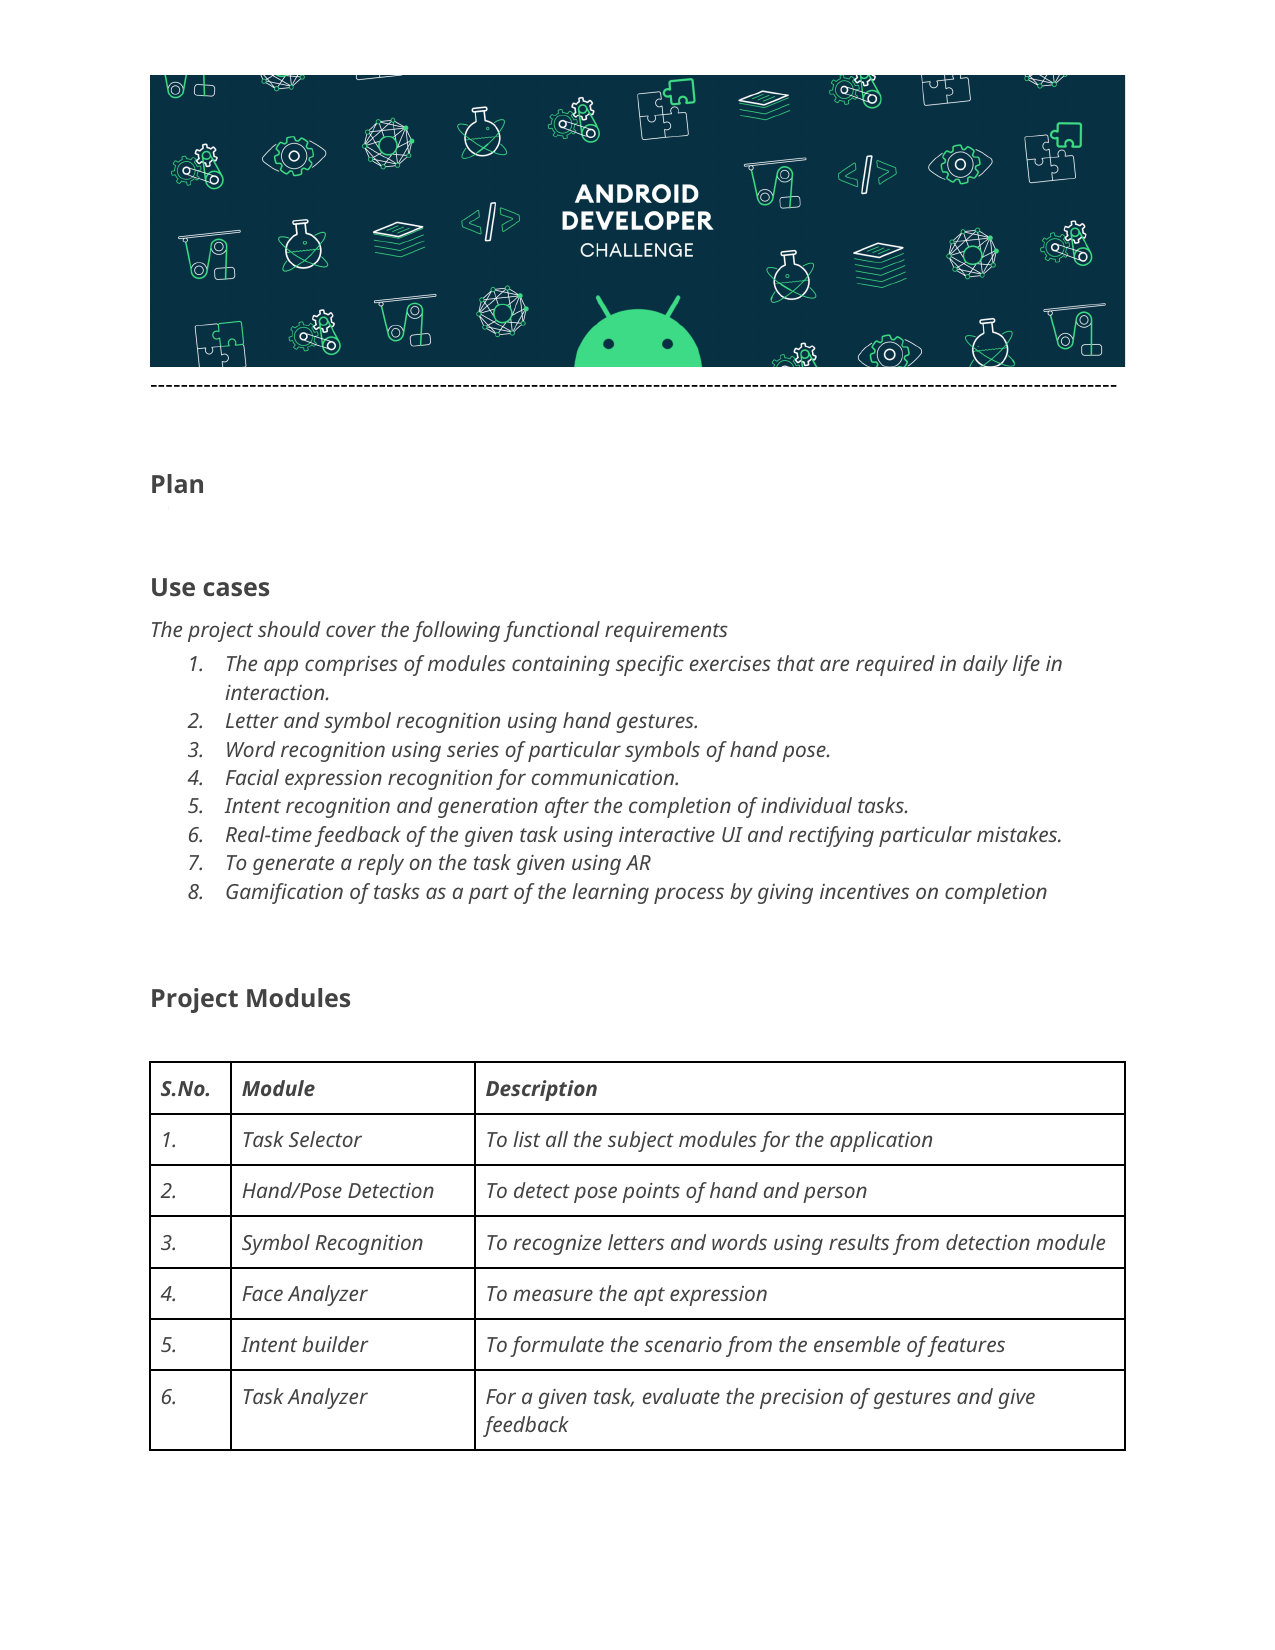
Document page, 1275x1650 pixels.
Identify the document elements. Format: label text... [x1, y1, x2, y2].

table_cell Symbol Recognition [232, 1217, 474, 1267]
table_cell To detect pose points of hand and person [476, 1166, 1124, 1215]
table_cell Task Analyzer [232, 1371, 474, 1449]
table_header Description [476, 1063, 1124, 1112]
list Real-time feedback of the given task using interactive UI and rectifying particular mistakes. [187, 820, 1125, 848]
table_cell Face Analyzer [232, 1269, 474, 1318]
table_cell Hand/Pose Detection [232, 1166, 474, 1215]
table_cell For a given task, evaluate the precision of gestures and give feedback [476, 1371, 1124, 1449]
list Letter and symbol recognition using hand gestures. [187, 706, 1125, 735]
table_cell To formulate the scenario from the ensemble of features [476, 1320, 1124, 1369]
table_cell 4. [151, 1269, 230, 1318]
list The app comprises of modules containing specific exercises that are required in daily life in interaction. [187, 649, 1125, 706]
table_header S.No. [151, 1063, 230, 1112]
table_cell 3. [151, 1217, 230, 1267]
list Gamification of tasks as a part of the learning process by giving incentives on completion [187, 877, 1125, 905]
table_cell 1. [151, 1115, 230, 1164]
table_cell 5. [151, 1320, 230, 1369]
table_cell 2. [151, 1166, 230, 1215]
text Project Modules [150, 981, 1125, 1015]
table_cell 6. [151, 1371, 230, 1449]
table_cell To measure the apt expression [476, 1269, 1124, 1318]
text Use cases [150, 569, 1125, 603]
table_cell To recognize letters and words using results from detection module [476, 1217, 1124, 1267]
list To generate a reply on the task given using AR [187, 848, 1125, 877]
table_cell Intent builder [232, 1320, 474, 1369]
table_cell To list all the subject modules for the application [476, 1115, 1124, 1164]
text Plan [150, 466, 1125, 500]
table_header Module [232, 1063, 474, 1112]
table_cell Task Selector [232, 1115, 474, 1164]
list Word recognition using series of particular symbols of hand pose. [187, 735, 1125, 763]
text The project should cover the following functional requirements [150, 615, 1125, 643]
picture [150, 75, 1125, 367]
list Facial expression recognition for communication. [187, 763, 1125, 792]
list Intent recognition and generation after the completion of individual tasks. [187, 792, 1125, 820]
